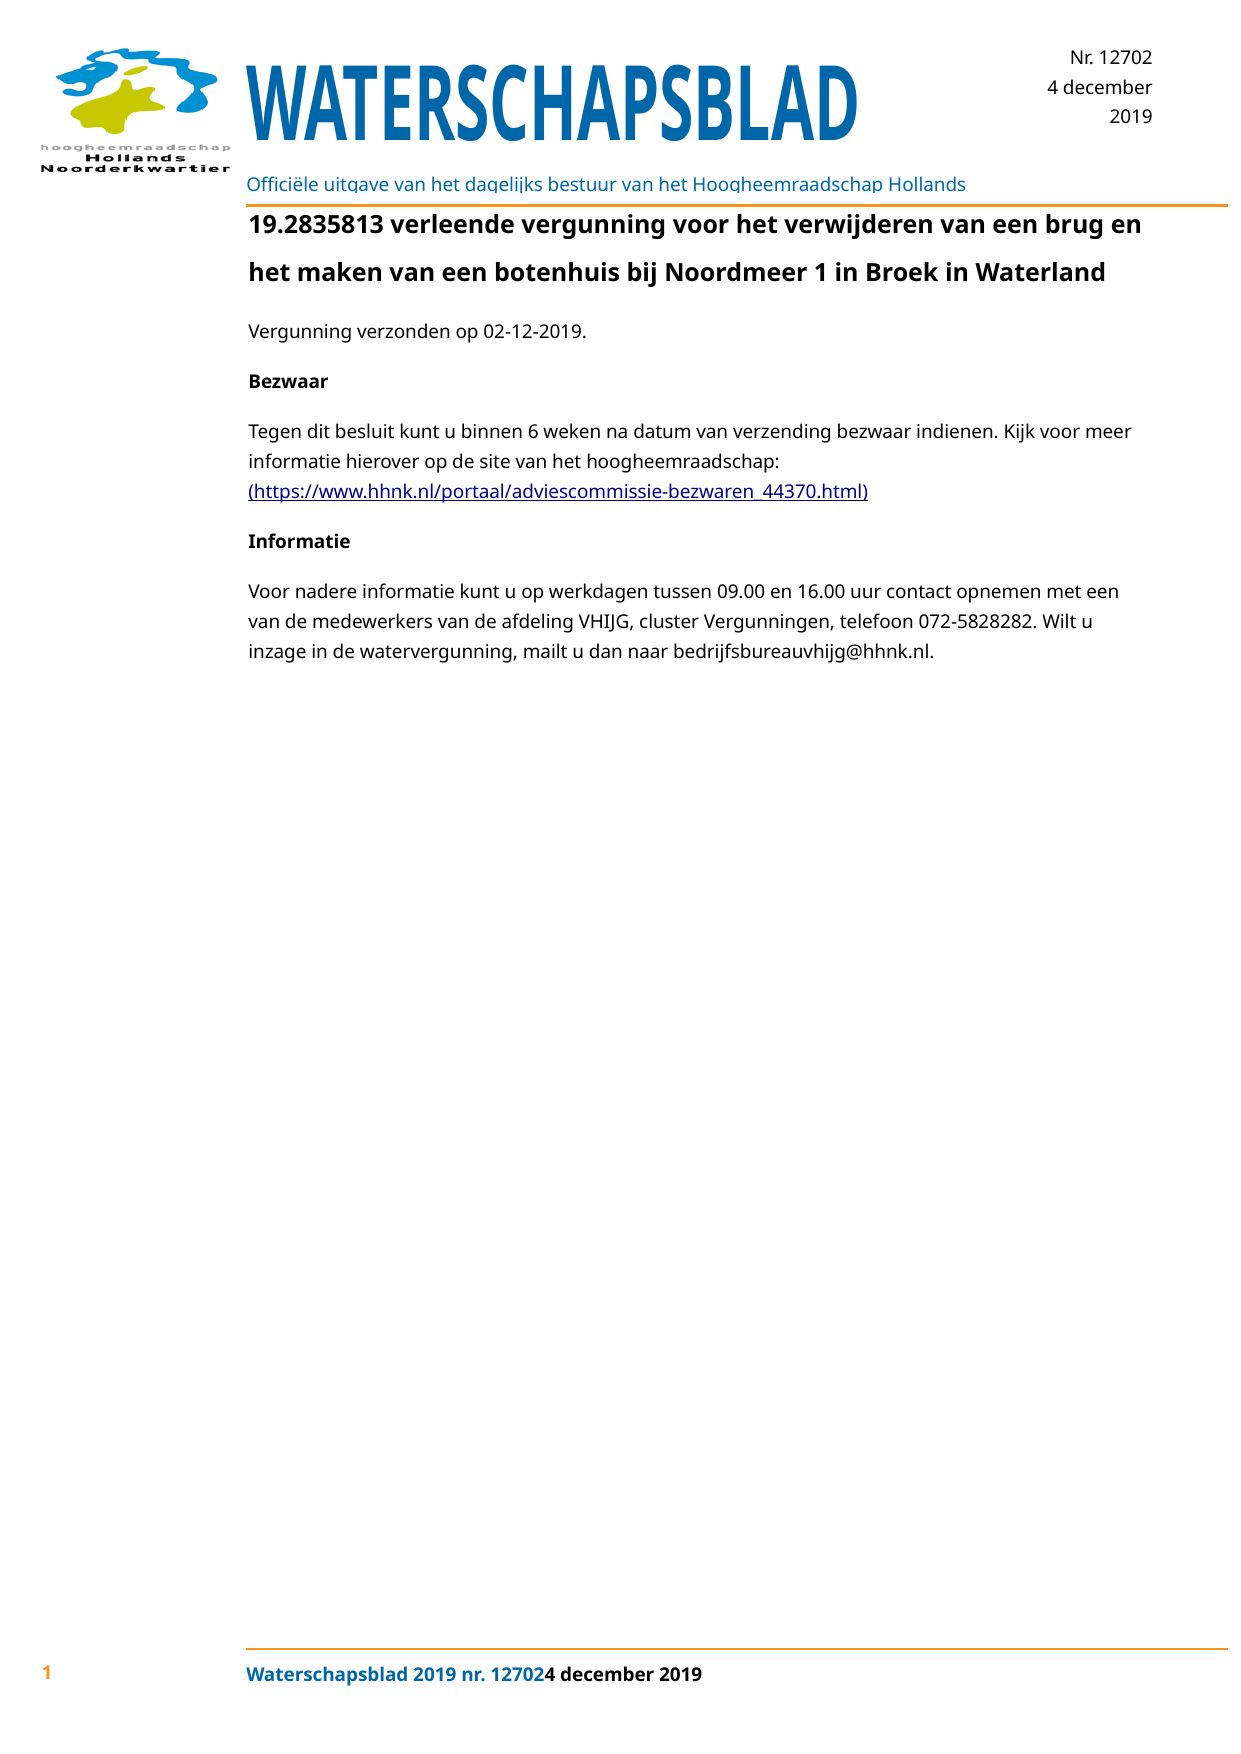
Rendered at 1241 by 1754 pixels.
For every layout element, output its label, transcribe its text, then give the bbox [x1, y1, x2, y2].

text Voor nadere informatie kunt u op werkdagen tussen 09.00 en 16.00 uur contact opnemen met een van de medewerkers van de afdeling VHIJG, cluster Vergunningen, telefoon 072-5828282. Wilt u inzage in de watervergunning, mailt u dan naar bedrijfsbureauvhijg@hhnk.nl. [248, 579, 1152, 664]
text Vergunning verzonden op 02-12-2019. [248, 318, 1152, 344]
text 19.2835813 verleende vergunning voor het verwijderen van een brug en het maken van een botenhuis bij Noordmeer 1 in Broek in Waterland [248, 207, 1152, 288]
text Bezwaar [248, 368, 1152, 394]
text Informatie [248, 528, 1152, 554]
picture [41, 47, 231, 172]
text Tegen dit besluit kunt u binnen 6 weken na datum van verzending bezwaar indienen. Kijk voor meer informatie hierover op de site van het hoogheemraadschap: (https://www.hhnk.nl/portaal/adviescommissie-bezwaren_44370.html) [248, 419, 1152, 504]
